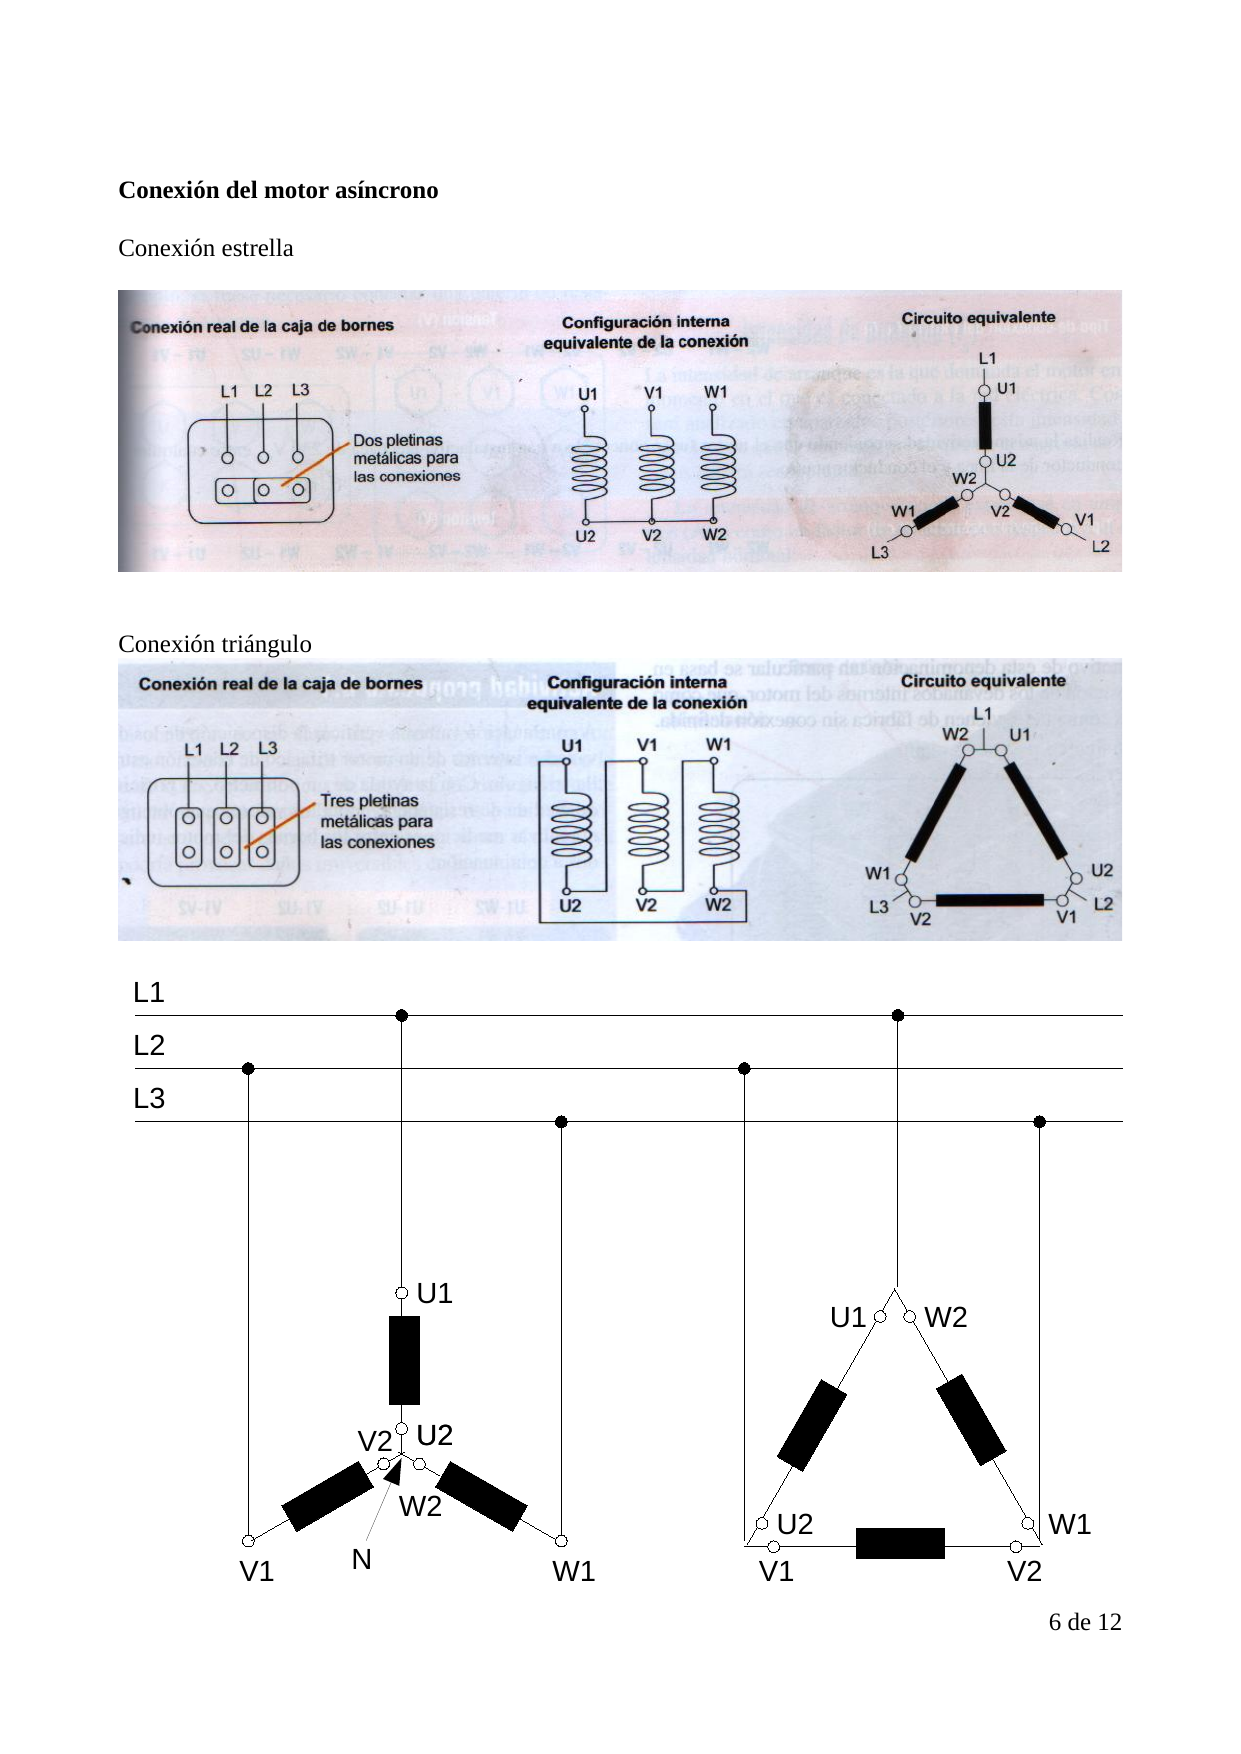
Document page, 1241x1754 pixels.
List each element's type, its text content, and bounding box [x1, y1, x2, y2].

text Conexión del motor asíncrono [118, 176, 1122, 204]
text Conexión estrella [118, 233, 1122, 262]
text Conexión triángulo [118, 629, 1122, 658]
picture [118, 290, 1123, 572]
picture [118, 658, 1123, 941]
